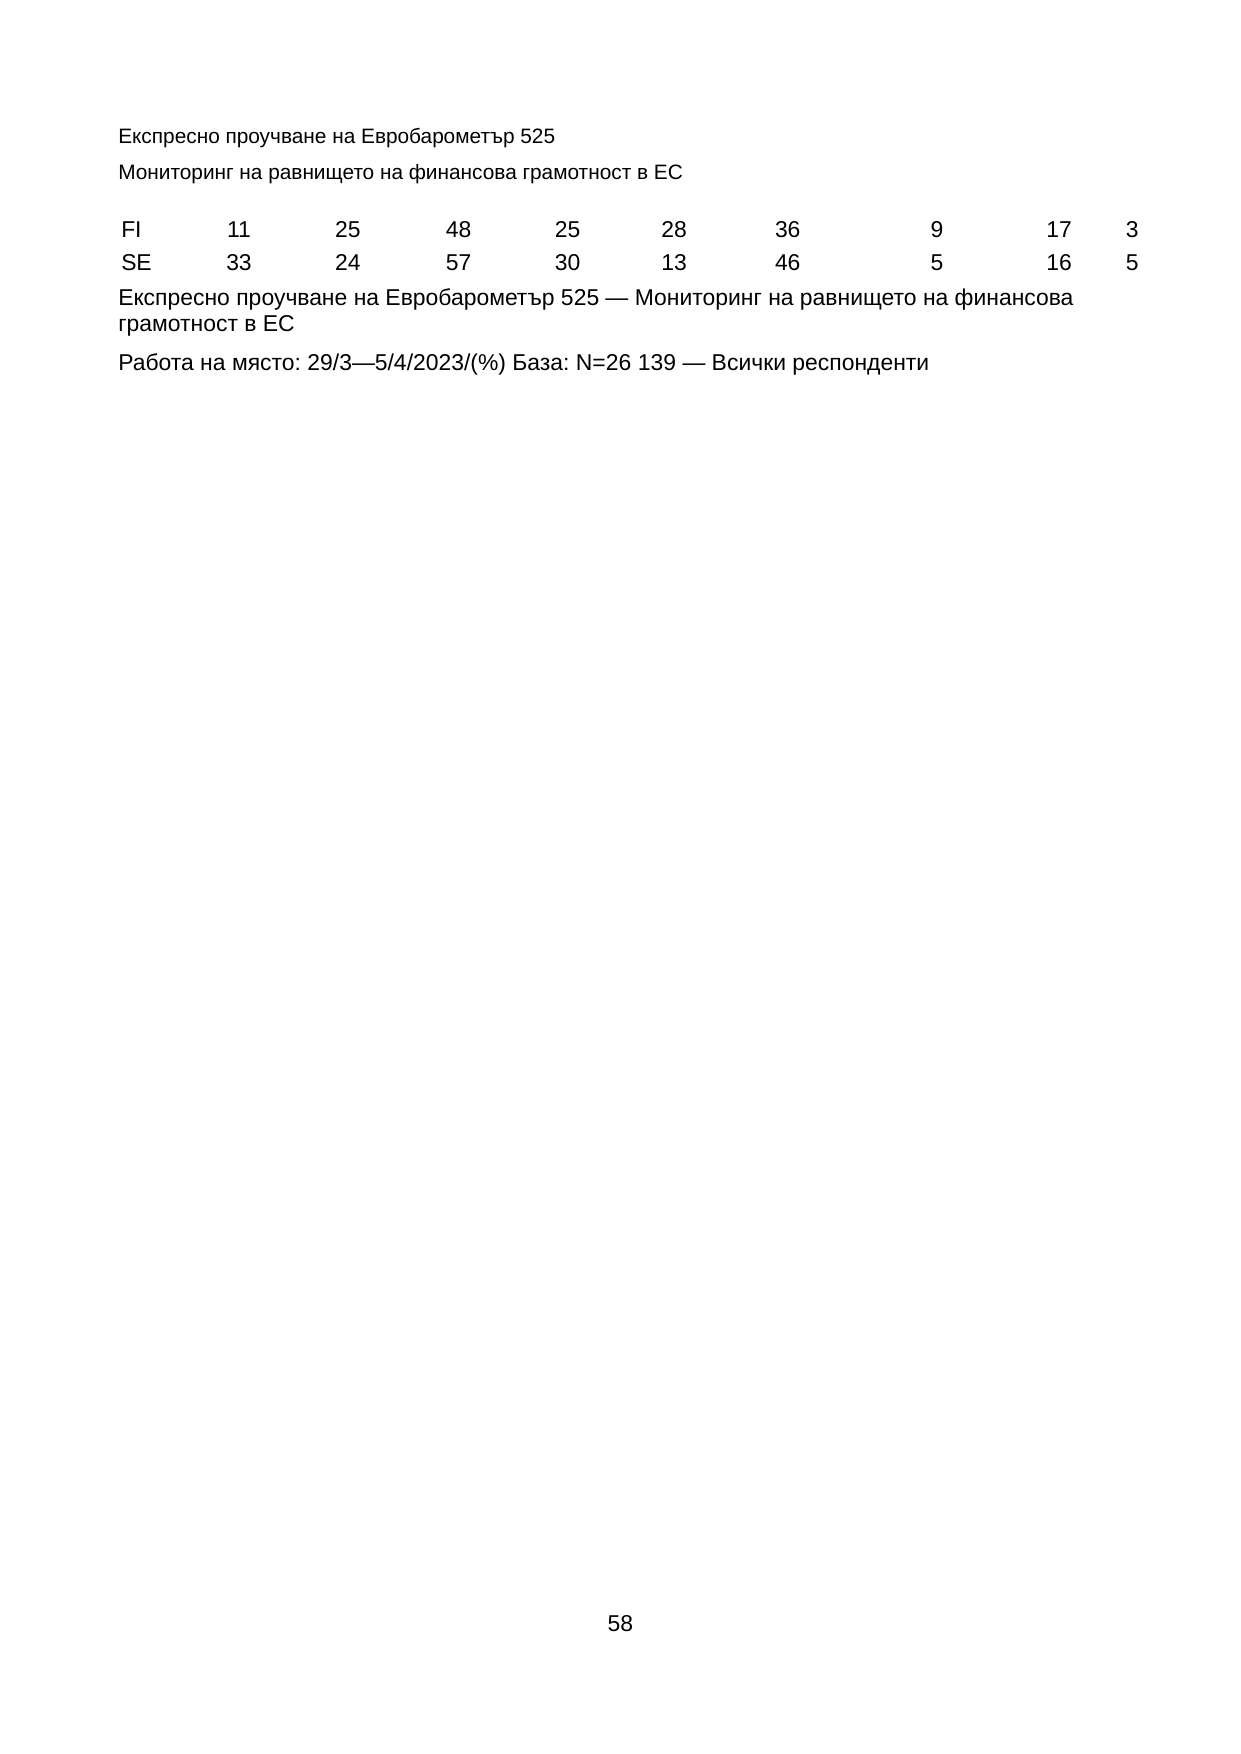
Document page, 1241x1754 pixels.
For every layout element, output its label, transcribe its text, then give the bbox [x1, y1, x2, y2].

table_cell 9 [847, 213, 1027, 246]
table_cell 16 [1027, 246, 1091, 278]
text Експресно проучване на Евробарометър 525 — Мониторинг на равнището на финансова грамотност в ЕС [118, 284, 1122, 337]
text Работа на място: 29/3—5/4/2023/(%) База: N=26 139 — Всички респонденти [118, 349, 1122, 375]
table_cell 30 [515, 246, 619, 278]
table_cell 5 [847, 246, 1027, 278]
table_cell 28 [620, 213, 728, 246]
table_cell FI [118, 213, 183, 246]
table_cell 33 [183, 246, 294, 278]
table_cell 25 [515, 213, 619, 246]
table_cell 11 [183, 213, 294, 246]
table_cell 25 [294, 213, 401, 246]
table_cell 3 [1091, 213, 1173, 246]
table_cell 24 [294, 246, 401, 278]
table_cell 46 [728, 246, 847, 278]
table_cell SE [118, 246, 183, 278]
table_cell 57 [401, 246, 515, 278]
table_cell 17 [1027, 213, 1091, 246]
table_cell 5 [1091, 246, 1173, 278]
table_cell 36 [728, 213, 847, 246]
table_cell 13 [620, 246, 728, 278]
table_cell 48 [401, 213, 515, 246]
